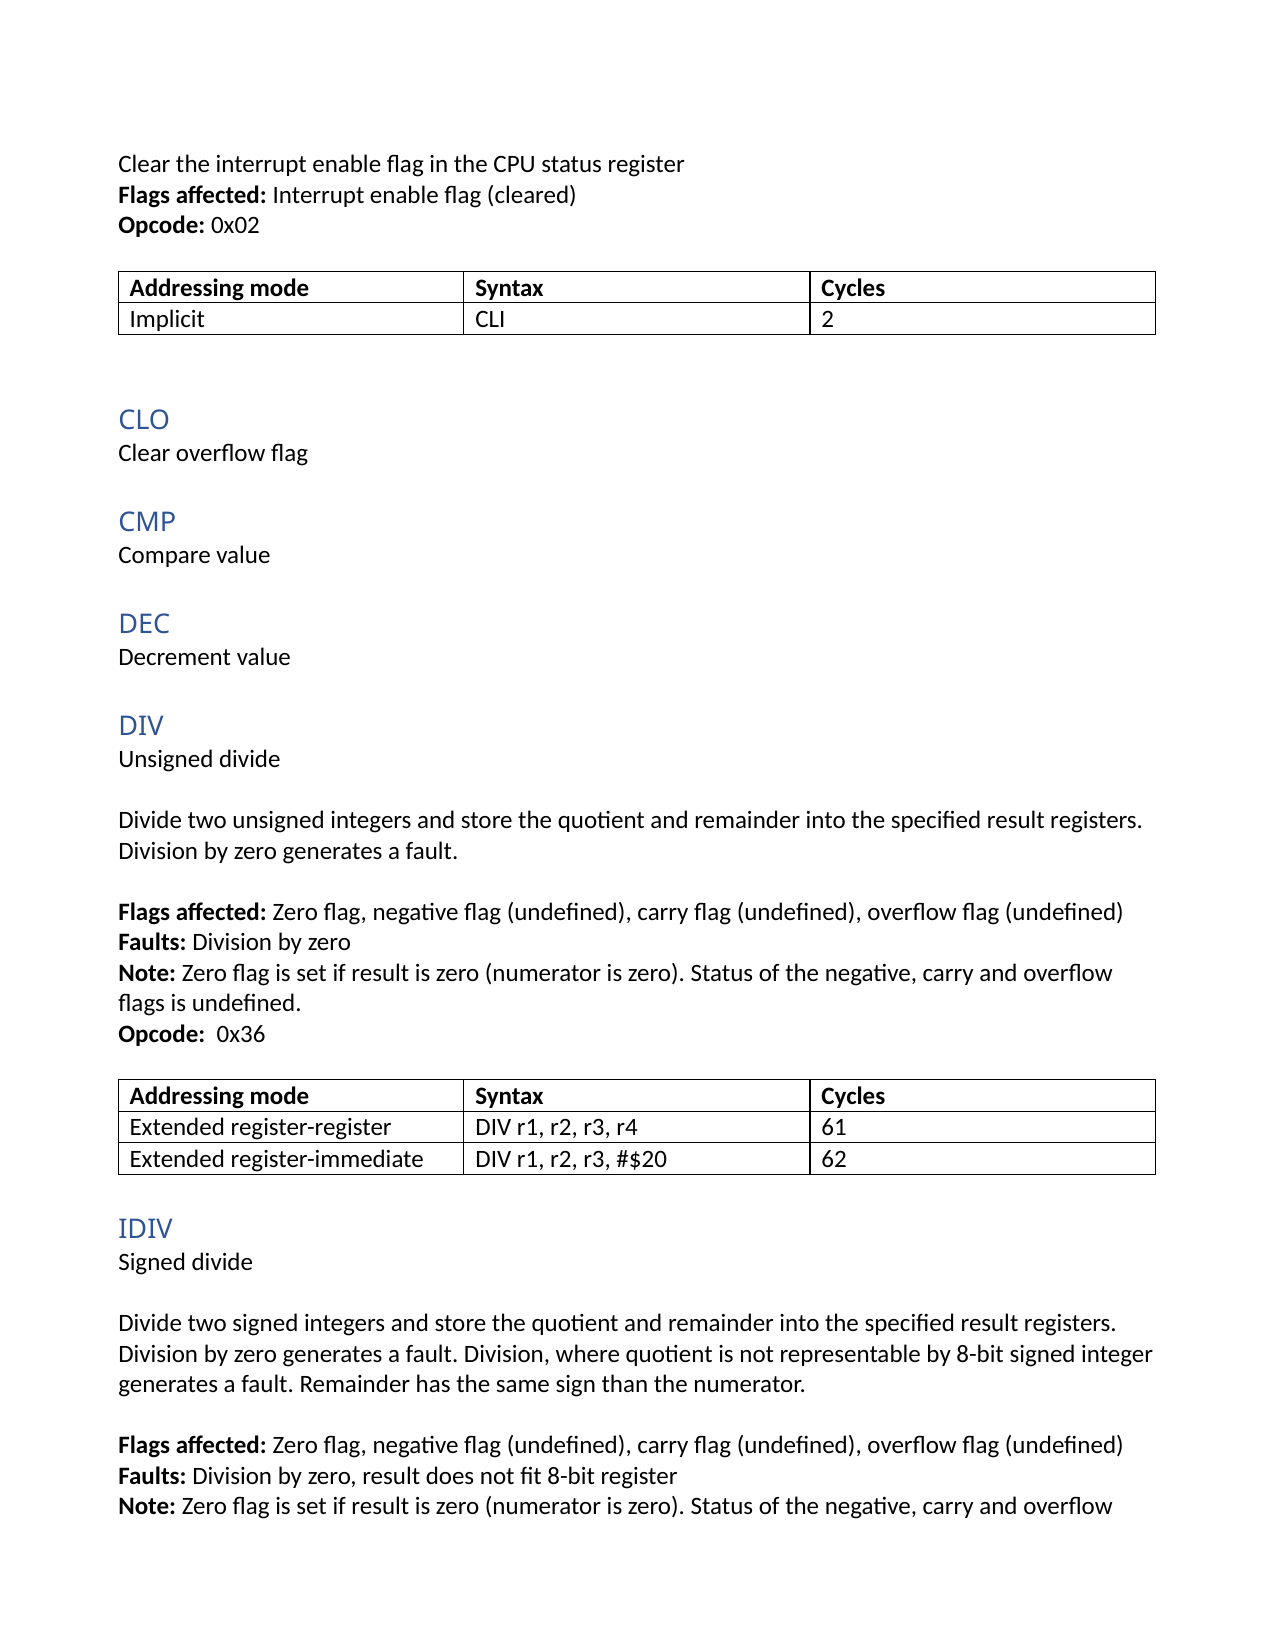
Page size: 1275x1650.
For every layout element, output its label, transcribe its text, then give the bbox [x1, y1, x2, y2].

subtitle IDIV [118, 1209, 1157, 1246]
text Unsigned divide [118, 743, 1157, 774]
text Signed divide [118, 1246, 1157, 1277]
table_cell Extended register-register [119, 1112, 463, 1142]
text Decrement value [118, 641, 1157, 672]
table_header Syntax [464, 1080, 809, 1111]
text Opcode: 0x02 [118, 210, 1157, 240]
text Note: Zero flag is set if result is zero (numerator is zero). Status of the negative, carry and overflow flags is undefined. [118, 957, 1157, 1018]
text Divide two signed integers and store the quotient and remainder into the specified result registers. Division by zero generates a fault. Division, where quotient is not representable by 8-bit signed integer generates a fault. Remainder has the same sign than the numerator. [118, 1307, 1157, 1399]
subtitle CMP [118, 502, 1157, 539]
text Compare value [118, 539, 1157, 569]
table_header Cycles [811, 1080, 1155, 1111]
table_cell DIV r1, r2, r3, r4 [464, 1112, 809, 1142]
text Flags affected: Interrupt enable flag (cleared) [118, 179, 1157, 210]
subtitle DEC [118, 604, 1157, 641]
table_header Syntax [464, 272, 809, 302]
text Note: Zero flag is set if result is zero (numerator is zero). Status of the negative, carry and overflow [118, 1490, 1157, 1521]
table_cell 61 [811, 1112, 1155, 1142]
table_header Cycles [811, 272, 1155, 302]
table_cell Implicit [119, 303, 463, 334]
subtitle CLO [118, 400, 1157, 437]
text Flags affected: Zero flag, negative flag (undefined), carry flag (undefined), overflow flag (undefined) [118, 1429, 1157, 1460]
text Opcode: 0x36 [118, 1018, 1157, 1048]
text Clear the interrupt enable flag in the CPU status register [118, 149, 1157, 179]
table_header Addressing mode [119, 1080, 463, 1111]
table_header Addressing mode [119, 272, 463, 302]
table_cell DIV r1, r2, r3, #$20 [464, 1143, 809, 1174]
text Divide two unsigned integers and store the quotient and remainder into the specified result registers. Division by zero generates a fault. [118, 804, 1157, 865]
table_cell Extended register-immediate [119, 1143, 463, 1174]
text Clear overflow flag [118, 437, 1157, 467]
subtitle DIV [118, 706, 1157, 743]
table_cell 2 [811, 303, 1155, 334]
text Faults: Division by zero, result does not fit 8-bit register [118, 1460, 1157, 1490]
text Faults: Division by zero [118, 926, 1157, 957]
table_cell CLI [464, 303, 809, 334]
text Flags affected: Zero flag, negative flag (undefined), carry flag (undefined), overflow flag (undefined) [118, 896, 1157, 926]
table_cell 62 [811, 1143, 1155, 1174]
